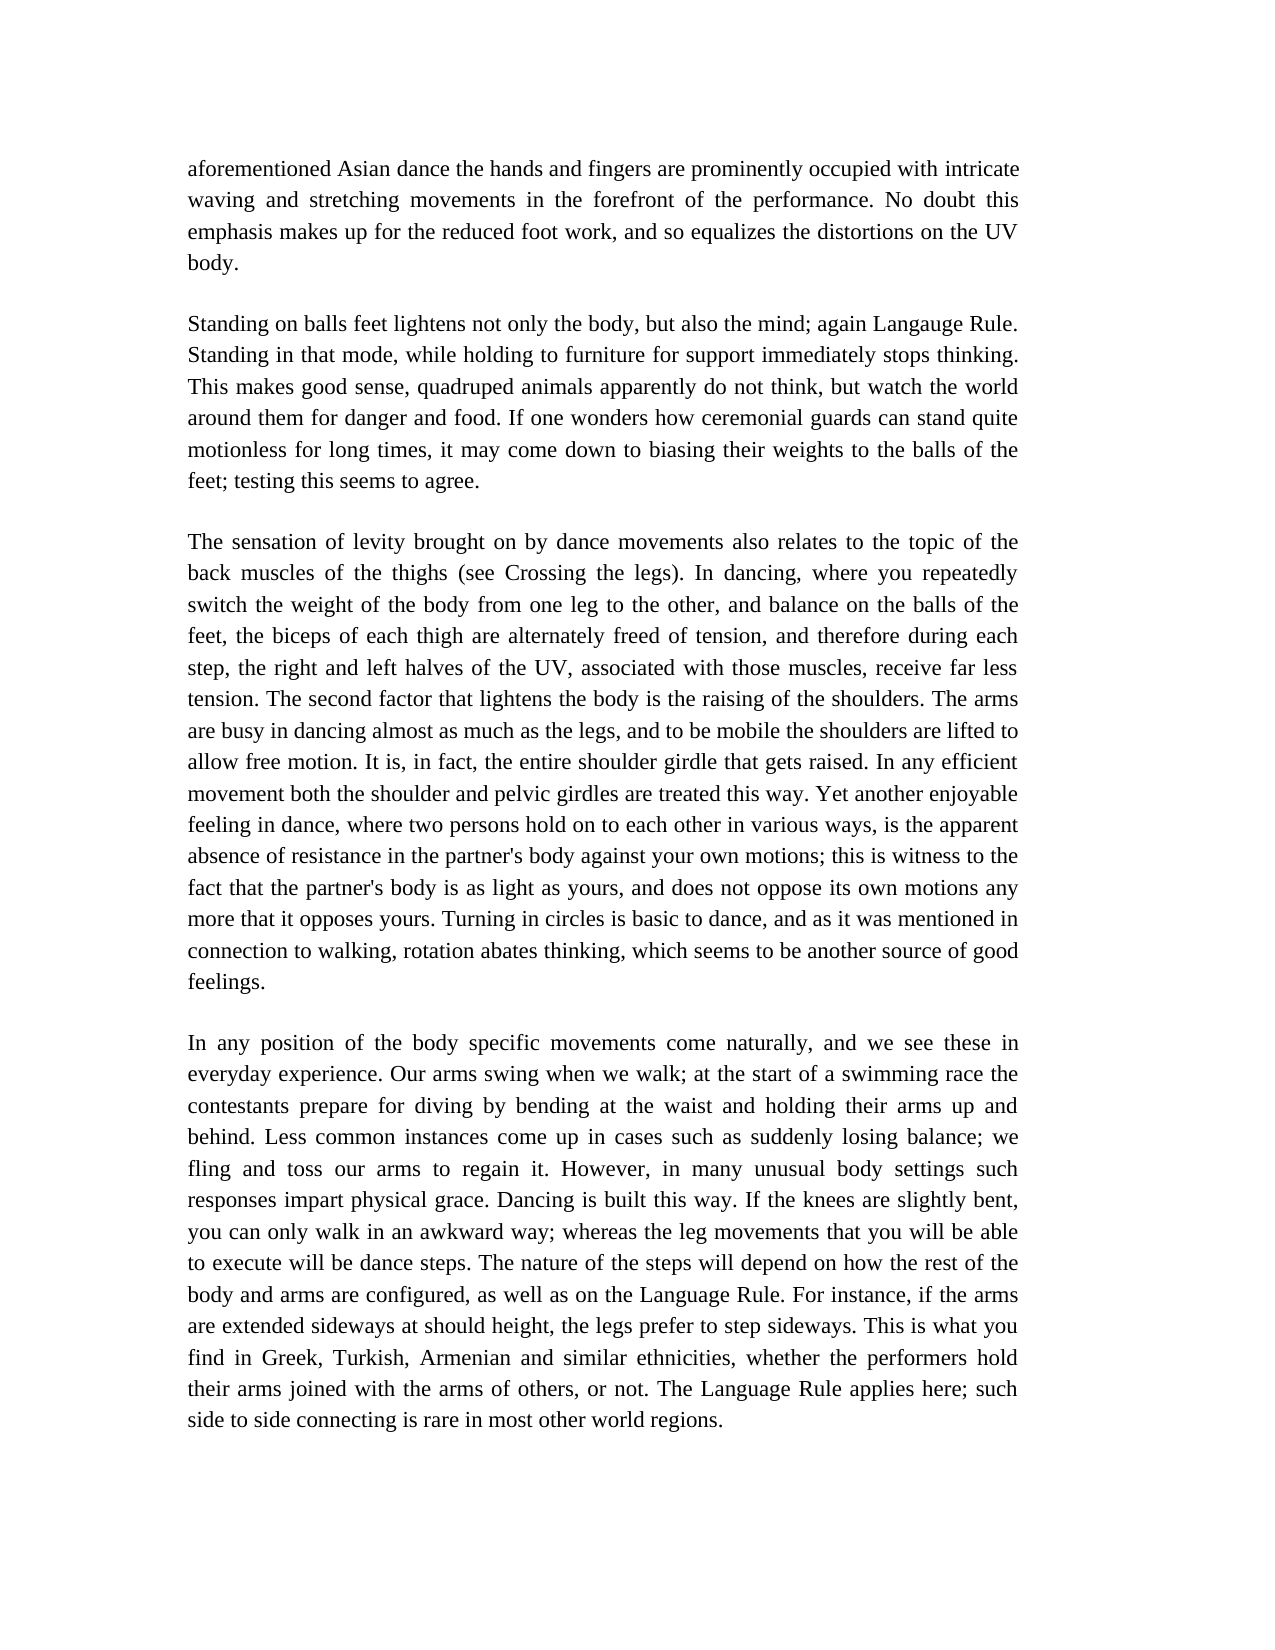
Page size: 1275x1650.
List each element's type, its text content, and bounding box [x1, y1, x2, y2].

text aforementioned Asian dance the hands and fingers are prominently occupied with intricate waving and stretching movements in the forefront of the performance. No doubt this emphasis makes up for the reduced foot work, and so equalizes the distortions on the UV body. [187, 150, 1020, 276]
text In any position of the body specific movements come naturally, and we see these in everyday experience. Our arms swing when we walk; at the start of a swimming race the contestants prepare for diving by bending at the waist and holding their arms up and behind. Less common instances come up in cases such as suddenly losing balance; we fling and toss our arms to regain it. However, in many unusual body settings such responses impart physical grace. Dancing is built this way. If the knees are slightly bent, you can only walk in an awkward way; whereas the leg movements that you will be able to execute will be dance steps. The nature of the steps will depend on how the rest of the body and arms are configured, as well as on the Language Rule. For instance, if the arms are extended sideways at should height, the legs prefer to step sideways. This is what you find in Greek, Turkish, Armenian and similar ethnicities, whether the performers hold their arms joined with the arms of others, or not. The Language Rule applies here; such side to side connecting is rare in most other world regions. [187, 1024, 1020, 1433]
text Standing on balls feet lightens not only the body, but also the mind; again Langauge Rule. Standing in that mode, while holding to furniture for support immediately stops thinking. This makes good sense, quadruped animals apparently do not think, but watch the world around them for danger and food. If one wonders how ceremonial guards can stand quite motionless for long times, it may come down to biasing their weights to the balls of the feet; testing this seems to agree. [187, 305, 1020, 494]
text The sensation of levity brought on by dance movements also relates to the topic of the back muscles of the thighs (see Crossing the legs). In dancing, where you repeatedly switch the weight of the body from one leg to the other, and balance on the balls of the feet, the biceps of each thigh are alternately freed of tension, and therefore during each step, the right and left halves of the UV, associated with those muscles, receive far less tension. The second factor that lightens the body is the raising of the shoulders. The arms are busy in dancing almost as much as the legs, and to be mobile the shoulders are lifted to allow free motion. It is, in fact, the entire shoulder girdle that gets raised. In any efficient movement both the shoulder and pelvic girdles are treated this way. Yet another enjoyable feeling in dance, where two persons hold on to each other in various ways, is the apparent absence of resistance in the partner's body against your own motions; this is witness to the fact that the partner's body is as light as yours, and does not oppose its own motions any more that it opposes yours. Turning in circles is basic to dance, and as it was mentioned in connection to walking, rotation abates thinking, which seems to be another source of good feelings. [187, 523, 1020, 995]
